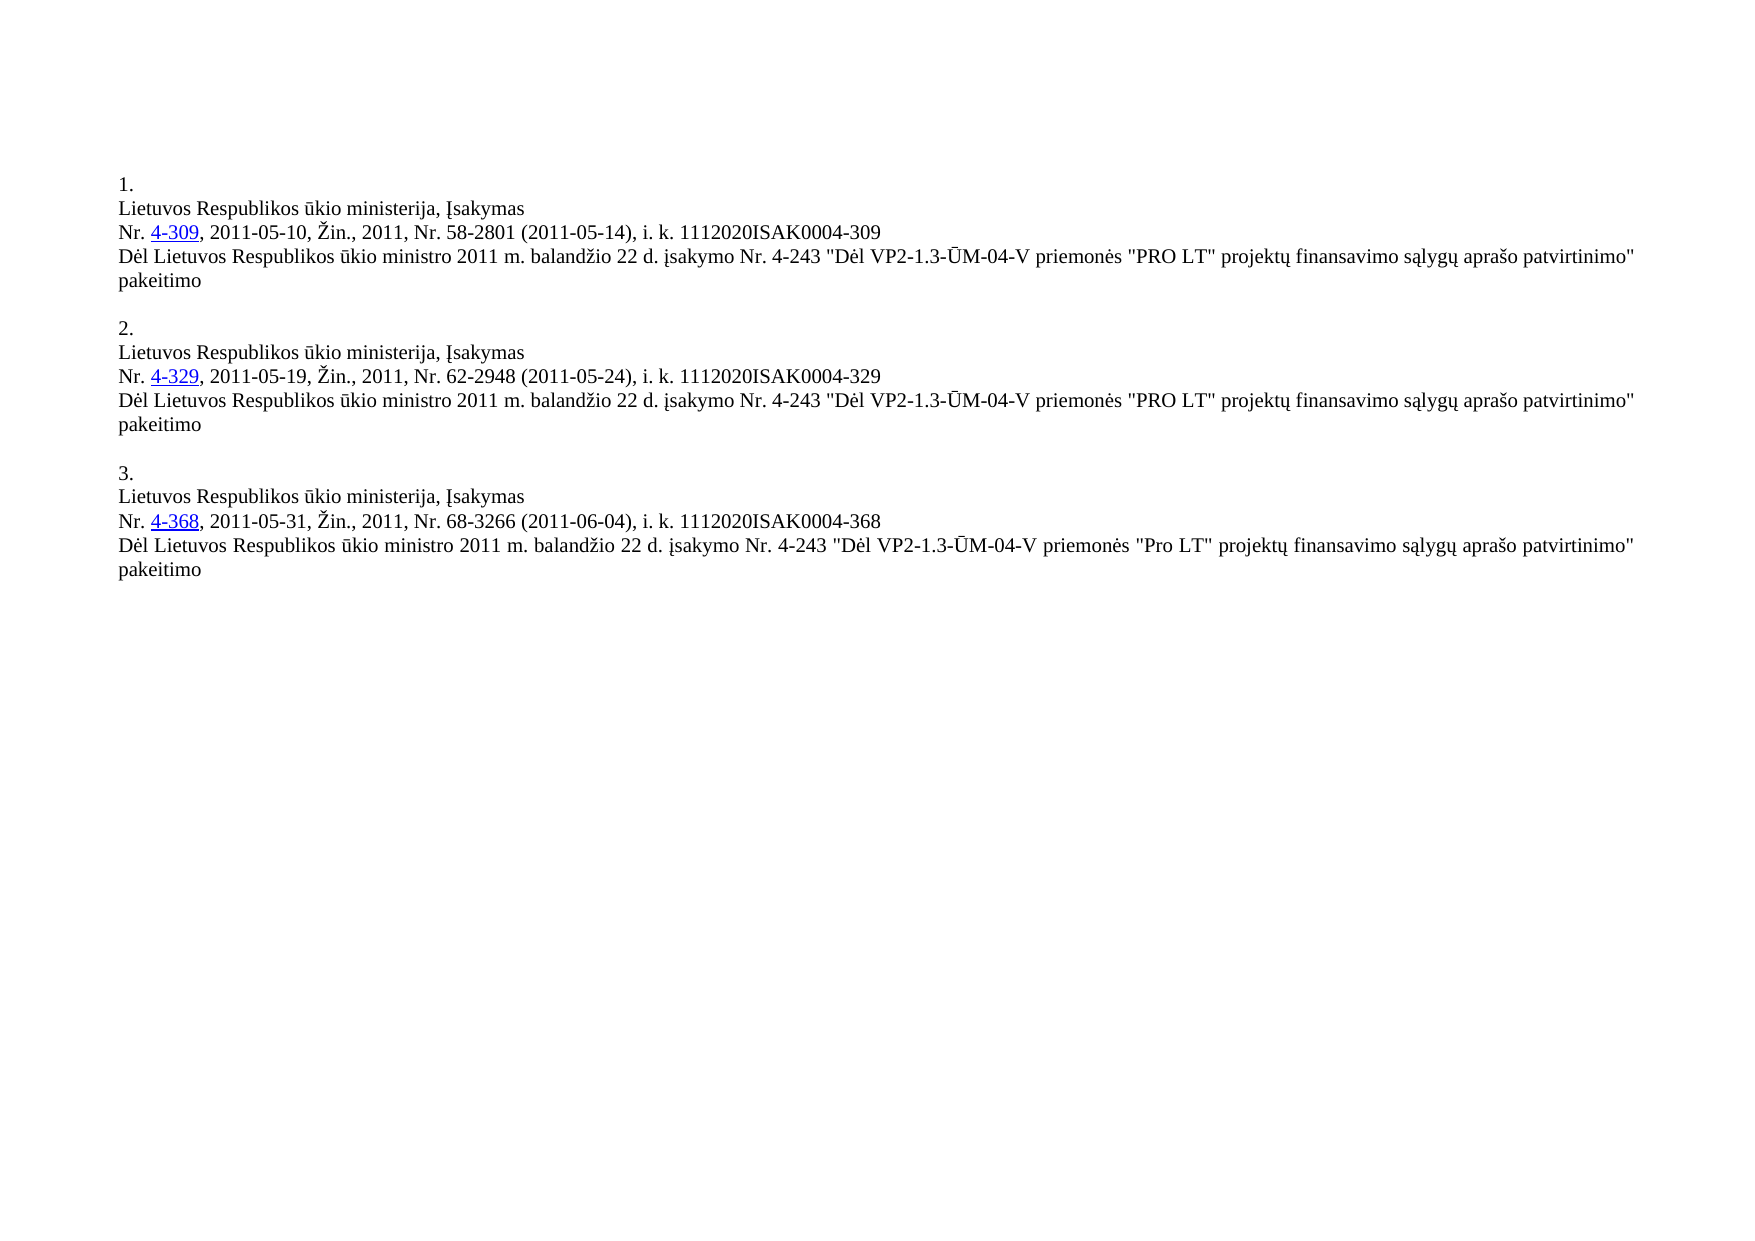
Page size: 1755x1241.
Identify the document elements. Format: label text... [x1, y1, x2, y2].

text 3. [118, 460, 1636, 484]
text Nr. 4-368, 2011-05-31, Žin., 2011, Nr. 68-3266 (2011-06-04), i. k. 1112020ISAK0004-368 [118, 508, 1636, 533]
text 2. [118, 316, 1636, 340]
text Dėl Lietuvos Respublikos ūkio ministro 2011 m. balandžio 22 d. įsakymo Nr. 4-243 "Dėl VP2-1.3-ŪM-04-V priemonės "Pro LT" projektų finansavimo sąlygų aprašo patvirtinimo" pakeitimo [118, 533, 1636, 581]
text Nr. 4-329, 2011-05-19, Žin., 2011, Nr. 62-2948 (2011-05-24), i. k. 1112020ISAK0004-329 [118, 364, 1636, 388]
text Dėl Lietuvos Respublikos ūkio ministro 2011 m. balandžio 22 d. įsakymo Nr. 4-243 "Dėl VP2-1.3-ŪM-04-V priemonės "PRO LT" projektų finansavimo sąlygų aprašo patvirtinimo" pakeitimo [118, 244, 1636, 292]
text Dėl Lietuvos Respublikos ūkio ministro 2011 m. balandžio 22 d. įsakymo Nr. 4-243 "Dėl VP2-1.3-ŪM-04-V priemonės "PRO LT" projektų finansavimo sąlygų aprašo patvirtinimo" pakeitimo [118, 388, 1636, 436]
text Nr. 4-309, 2011-05-10, Žin., 2011, Nr. 58-2801 (2011-05-14), i. k. 1112020ISAK0004-309 [118, 220, 1636, 244]
text Lietuvos Respublikos ūkio ministerija, Įsakymas [118, 340, 1636, 364]
text Lietuvos Respublikos ūkio ministerija, Įsakymas [118, 196, 1636, 220]
text 1. [118, 172, 1636, 196]
text Lietuvos Respublikos ūkio ministerija, Įsakymas [118, 484, 1636, 508]
